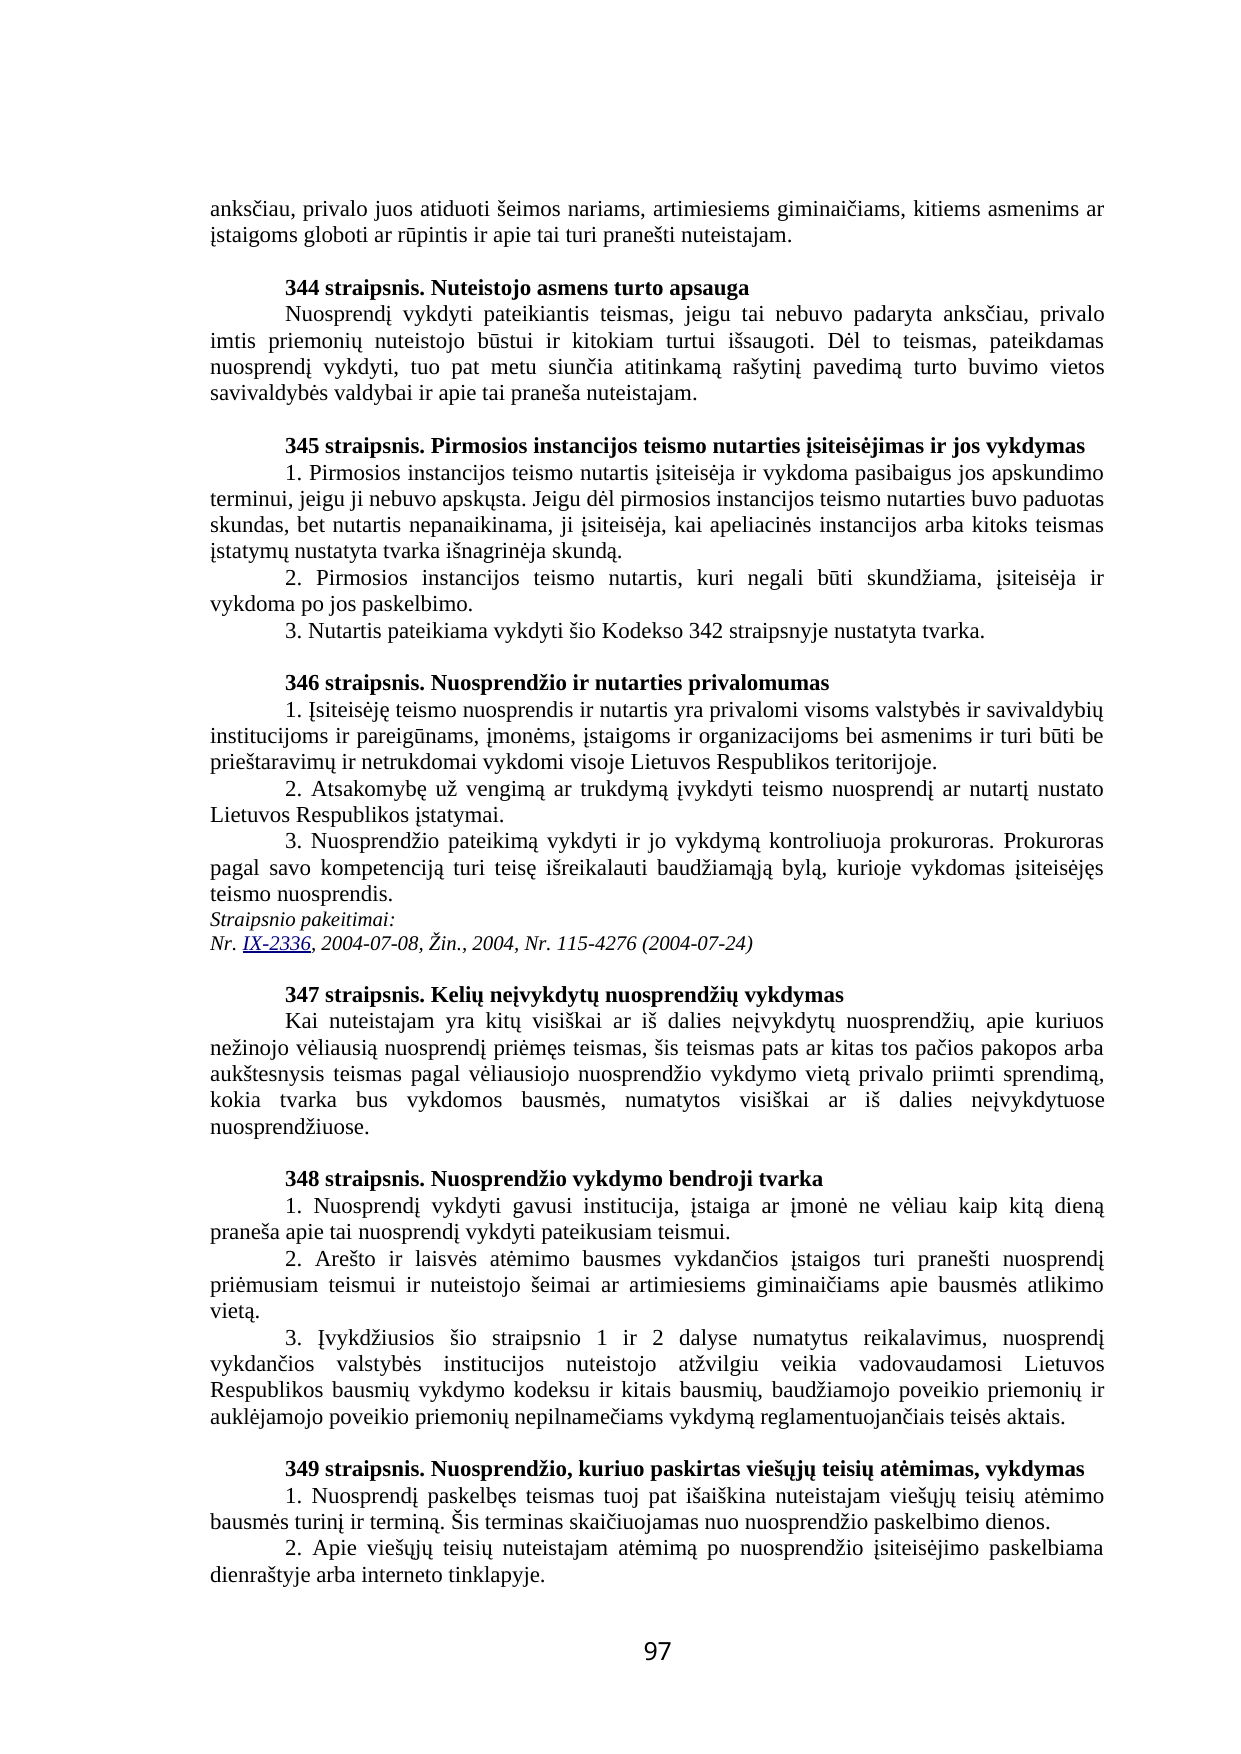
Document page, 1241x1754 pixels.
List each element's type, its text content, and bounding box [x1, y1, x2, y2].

text 1. Įsiteisėję teismo nuosprendis ir nutartis yra privalomi visoms valstybės ir savivaldybių institucijoms ir pareigūnams, įmonėms, įstaigoms ir organizacijoms bei asmenims ir turi būti be prieštaravimų ir netrukdomai vykdomi visoje Lietuvos Respublikos teritorijoje. [210, 696, 1106, 775]
text 3. Įvykdžiusios šio straipsnio 1 ir 2 dalyse numatytus reikalavimus, nuosprendį vykdančios valstybės institucijos nuteistojo atžvilgiu veikia vadovaudamosi Lietuvos Respublikos bausmių vykdymo kodeksu ir kitais bausmių, baudžiamojo poveikio priemonių ir auklėjamojo poveikio priemonių nepilnamečiams vykdymą reglamentuojančiais teisės aktais. [210, 1324, 1106, 1429]
text 348 straipsnis. Nuosprendžio vykdymo bendroji tvarka [210, 1166, 1106, 1192]
text Nr. IX-2336, 2004-07-08, Žin., 2004, Nr. 115-4276 (2004-07-24) [210, 931, 1106, 955]
text 3. Nuosprendžio pateikimą vykdyti ir jo vykdymą kontroliuoja prokuroras. Prokuroras pagal savo kompetenciją turi teisę išreikalauti baudžiamąją bylą, kurioje vykdomas įsiteisėjęs teismo nuosprendis. [210, 827, 1106, 907]
text 347 straipsnis. Kelių neįvykdytų nuosprendžių vykdymas [210, 981, 1106, 1007]
text Straipsnio pakeitimai: [210, 907, 1106, 931]
text 345 straipsnis. Pirmosios instancijos teismo nutarties įsiteisėjimas ir jos vykdymas [285, 432, 1106, 458]
text 1. Pirmosios instancijos teismo nutartis įsiteisėja ir vykdoma pasibaigus jos apskundimo terminui, jeigu ji nebuvo apskųsta. Jeigu dėl pirmosios instancijos teismo nutarties buvo paduotas skundas, bet nutartis nepanaikinama, ji įsiteisėja, kai apeliacinės instancijos arba kitoks teismas įstatymų nustatyta tvarka išnagrinėja skundą. [210, 458, 1106, 564]
text Kai nuteistajam yra kitų visiškai ar iš dalies neįvykdytų nuosprendžių, apie kuriuos nežinojo vėliausią nuosprendį priėmęs teismas, šis teismas pats ar kitas tos pačios pakopos arba aukštesnysis teismas pagal vėliausiojo nuosprendžio vykdymo vietą privalo priimti sprendimą, kokia tvarka bus vykdomos bausmės, numatytos visiškai ar iš dalies neįvykdytuose nuosprendžiuose. [210, 1007, 1106, 1139]
text 2. Apie viešųjų teisių nuteistajam atėmimą po nuosprendžio įsiteisėjimo paskelbiama dienraštyje arba interneto tinklapyje. [210, 1534, 1106, 1587]
text 346 straipsnis. Nuosprendžio ir nutarties privalomumas [210, 669, 1106, 696]
text 3. Nutartis pateikiama vykdyti šio Kodekso 342 straipsnyje nustatyta tvarka. [210, 617, 1106, 643]
text Nuosprendį vykdyti pateikiantis teismas, jeigu tai nebuvo padaryta anksčiau, privalo imtis priemonių nuteistojo būstui ir kitokiam turtui išsaugoti. Dėl to teismas, pateikdamas nuosprendį vykdyti, tuo pat metu siunčia atitinkamą rašytinį pavedimą turto buvimo vietos savivaldybės valdybai ir apie tai praneša nuteistajam. [210, 300, 1106, 406]
text 2. Arešto ir laisvės atėmimo bausmes vykdančios įstaigos turi pranešti nuosprendį priėmusiam teismui ir nuteistojo šeimai ar artimiesiems giminaičiams apie bausmės atlikimo vietą. [210, 1244, 1106, 1324]
text 2. Pirmosios instancijos teismo nutartis, kuri negali būti skundžiama, įsiteisėja ir vykdoma po jos paskelbimo. [210, 564, 1106, 617]
text anksčiau, privalo juos atiduoti šeimos nariams, artimiesiems giminaičiams, kitiems asmenims ar įstaigoms globoti ar rūpintis ir apie tai turi pranešti nuteistajam. [210, 195, 1106, 248]
text 1. Nuosprendį paskelbęs teismas tuoj pat išaiškina nuteistajam viešųjų teisių atėmimo bausmės turinį ir terminą. Šis terminas skaičiuojamas nuo nuosprendžio paskelbimo dienos. [210, 1482, 1106, 1534]
text 349 straipsnis. Nuosprendžio, kuriuo paskirtas viešųjų teisių atėmimas, vykdymas [285, 1455, 1106, 1482]
text 2. Atsakomybę už vengimą ar trukdymą įvykdyti teismo nuosprendį ar nutartį nustato Lietuvos Respublikos įstatymai. [210, 775, 1106, 827]
text 1. Nuosprendį vykdyti gavusi institucija, įstaiga ar įmonė ne vėliau kaip kitą dieną praneša apie tai nuosprendį vykdyti pateikusiam teismui. [210, 1192, 1106, 1244]
text 344 straipsnis. Nuteistojo asmens turto apsauga [210, 274, 1106, 300]
